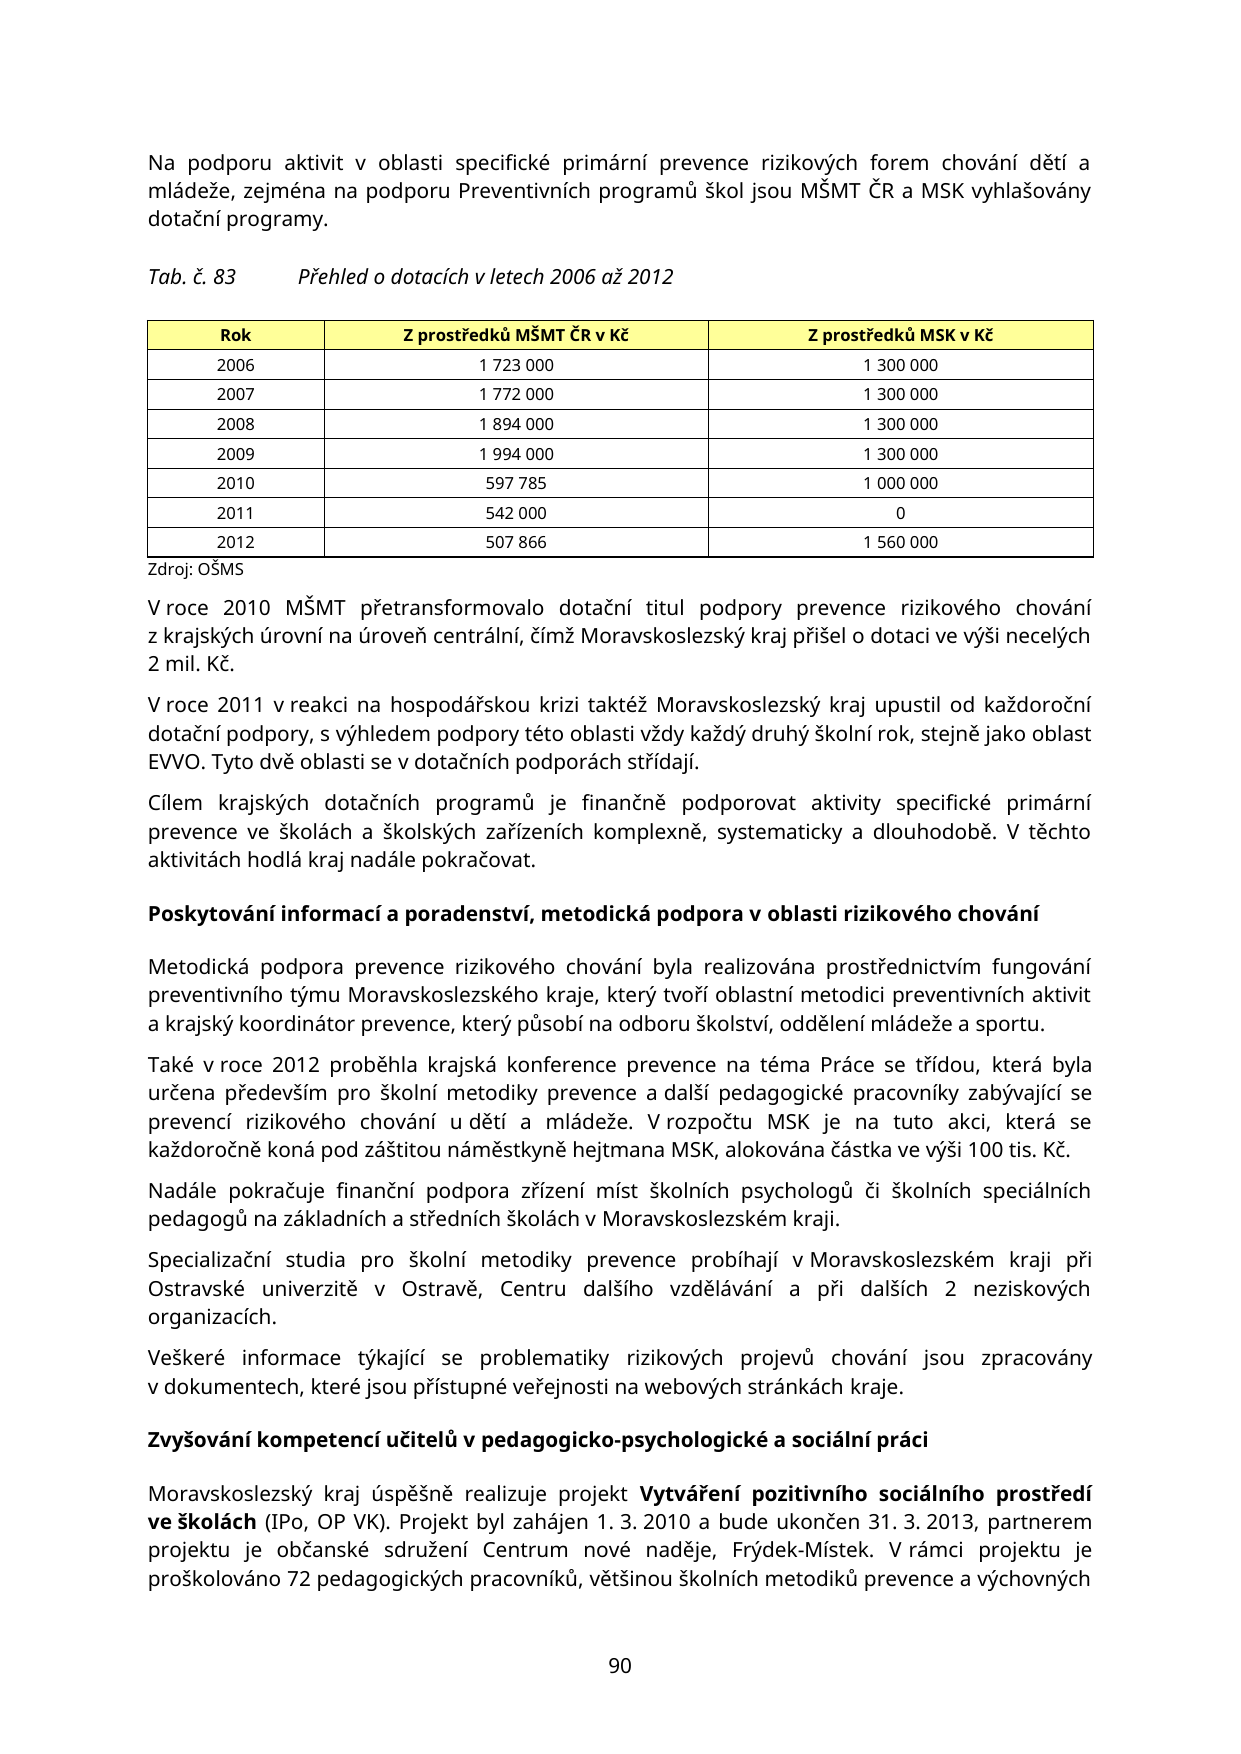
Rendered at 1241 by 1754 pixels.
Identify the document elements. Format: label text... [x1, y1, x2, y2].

table_cell 507 866 [325, 528, 708, 556]
text V roce 2011 v reakci na hospodářskou krizi taktéž Moravskoslezský kraj upustil od každoroční dotační podpory, s výhledem podpory této oblasti vždy každý druhý školní rok, stejně jako oblast EVVO. Tyto dvě oblasti se v dotačních podporách střídají. [148, 691, 1092, 776]
table_cell 1 994 000 [325, 439, 708, 468]
table_header Z prostředků MSK v Kč [709, 321, 1093, 349]
text Na podporu aktivit v oblasti specifické primární prevence rizikových forem chování dětí a mládeže, zejména na podporu Preventivních programů škol jsou MŠMT ČR a MSK vyhlašovány dotační programy. [148, 148, 1092, 233]
table_cell 1 000 000 [709, 469, 1093, 497]
table_cell 2008 [148, 410, 324, 438]
table_cell 2011 [148, 498, 324, 527]
text Nadále pokračuje finanční podpora zřízení míst školních psychologů či školních speciálních pedagogů na základních a středních školách v Moravskoslezském kraji. [148, 1176, 1092, 1233]
table_cell 2009 [148, 439, 324, 468]
table_cell 1 772 000 [325, 380, 708, 408]
table_cell 1 300 000 [709, 380, 1093, 408]
table_cell 1 300 000 [709, 410, 1093, 438]
table_cell 542 000 [325, 498, 708, 527]
table_cell 2006 [148, 350, 324, 379]
text Zvyšování kompetencí učitelů v pedagogicko-psychologické a sociální práci [148, 1425, 1092, 1454]
table_cell 1 300 000 [709, 439, 1093, 468]
table_header Rok [148, 321, 324, 349]
table_cell 1 560 000 [709, 528, 1093, 556]
table_cell 2010 [148, 469, 324, 497]
text Zdroj: OŠMS [148, 558, 1092, 580]
list Přehled o dotacích v letech 2006 až 2012 [148, 262, 1092, 291]
table_cell 2012 [148, 528, 324, 556]
text V roce 2010 MŠMT přetransformovalo dotační titul podpory prevence rizikového chování z krajských úrovní na úroveň centrální, čímž Moravskoslezský kraj přišel o dotaci ve výši necelých 2 mil. Kč. [148, 593, 1092, 678]
text Cílem krajských dotačních programů je finančně podporovat aktivity specifické primární prevence ve školách a školských zařízeních komplexně, systematicky a dlouhodobě. V těchto aktivitách hodlá kraj nadále pokračovat. [148, 788, 1092, 874]
text Moravskoslezský kraj úspěšně realizuje projekt Vytváření pozitivního sociálního prostředí ve školách (IPo, OP VK). Projekt byl zahájen 1. 3. 2010 a bude ukončen 31. 3. 2013, partnerem projektu je občanské sdružení Centrum nové naděje, Frýdek-Místek. V rámci projektu je proškolováno 72 pedagogických pracovníků, většinou školních metodiků prevence a výchovných [148, 1479, 1092, 1592]
table_cell 2007 [148, 380, 324, 408]
text Specializační studia pro školní metodiky prevence probíhají v Moravskoslezském kraji při Ostravské univerzitě v Ostravě, Centru dalšího vzdělávání a při dalších 2 neziskových organizacích. [148, 1246, 1092, 1331]
table_cell 1 723 000 [325, 350, 708, 379]
text Metodická podpora prevence rizikového chování byla realizována prostřednictvím fungování preventivního týmu Moravskoslezského kraje, který tvoří oblastní metodici preventivních aktivit a krajský koordinátor prevence, který působí na odboru školství, oddělení mládeže a sportu. [148, 952, 1092, 1037]
table_cell 597 785 [325, 469, 708, 497]
text Veškeré informace týkající se problematiky rizikových projevů chování jsou zpracovány v dokumentech, které jsou přístupné veřejnosti na webových stránkách kraje. [148, 1343, 1092, 1400]
text Také v roce 2012 proběhla krajská konference prevence na téma Práce se třídou, která byla určena především pro školní metodiky prevence a další pedagogické pracovníky zabývající se prevencí rizikového chování u dětí a mládeže. V rozpočtu MSK je na tuto akci, která se každoročně koná pod záštitou náměstkyně hejtmana MSK, alokována částka ve výši 100 tis. Kč. [148, 1050, 1092, 1164]
table_header Z prostředků MŠMT ČR v Kč [325, 321, 708, 349]
table_cell 1 894 000 [325, 410, 708, 438]
table_cell 0 [709, 498, 1093, 527]
table_cell 1 300 000 [709, 350, 1093, 379]
text Poskytování informací a poradenství, metodická podpora v oblasti rizikového chování [148, 899, 1092, 927]
